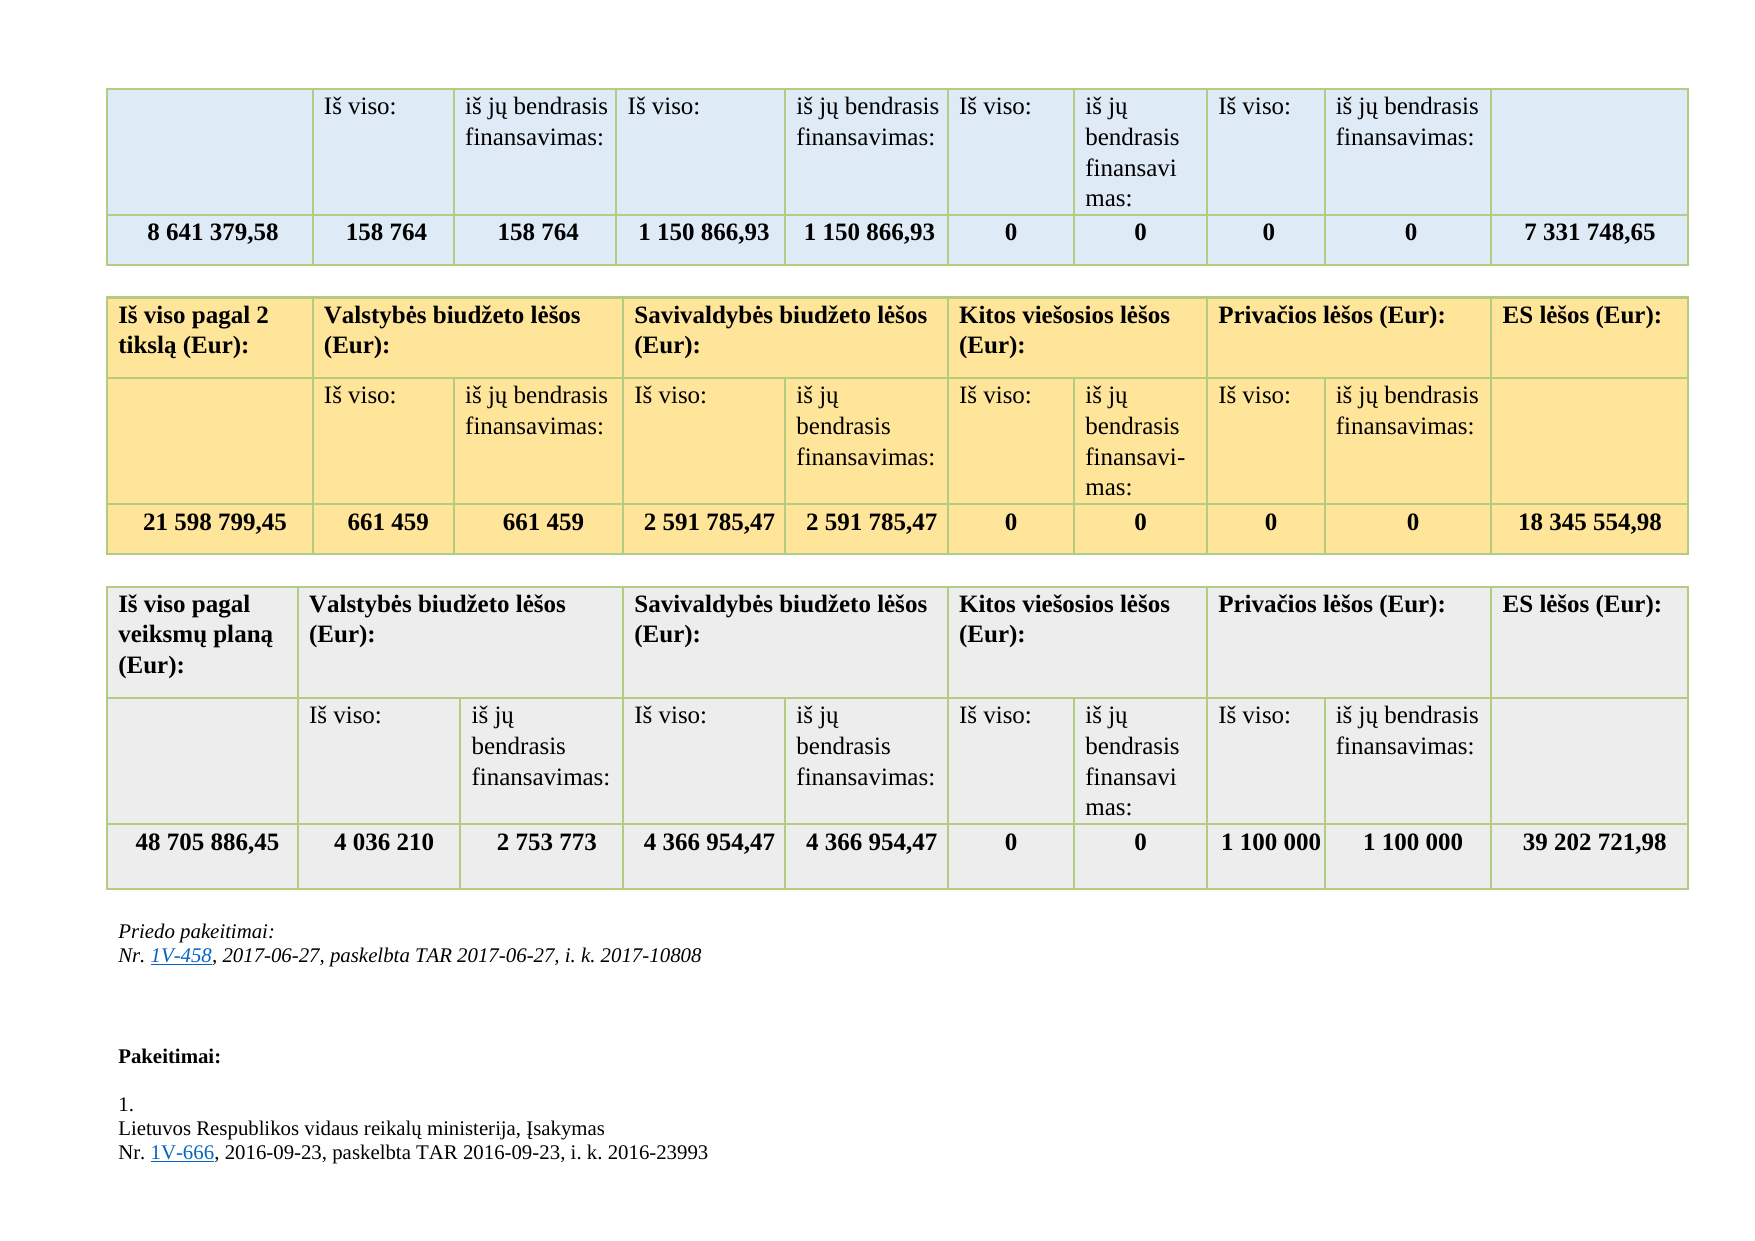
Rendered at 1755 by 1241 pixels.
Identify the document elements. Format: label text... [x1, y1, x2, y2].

text 1. [118, 1092, 1636, 1116]
table_cell [1492, 699, 1687, 823]
text Nr. 1V-458, 2017-06-27, paskelbta TAR 2017-06-27, i. k. 2017-10808 [118, 943, 1636, 967]
table_cell Iš viso: [1208, 379, 1324, 503]
table_cell 0 [1208, 505, 1324, 553]
table_cell Iš viso: [949, 379, 1073, 503]
table_cell 158 764 [455, 216, 615, 264]
table_cell [1492, 379, 1687, 503]
table_cell 0 [1208, 216, 1324, 264]
table_cell Iš viso: [624, 379, 784, 503]
table_cell iš jų bendrasis finansavimas: [786, 379, 947, 503]
table_cell iš jų bendrasis finansavimas: [786, 90, 947, 214]
table_cell iš jų bendrasis finansavimas: [1326, 699, 1490, 823]
table_cell 7 331 748,65 [1492, 216, 1687, 264]
table_cell [108, 699, 297, 823]
table_cell iš jų bendrasis finansavimas: [1326, 379, 1490, 503]
table_header Privačios lėšos (Eur): [1208, 299, 1490, 377]
table_cell Iš viso: [949, 699, 1073, 823]
table_header Kitos viešosios lėšos (Eur): [949, 299, 1206, 377]
table_cell iš jų bendrasis finansavimas: [455, 90, 615, 214]
table_cell Iš viso: [949, 90, 1073, 214]
table_cell Iš viso: [624, 699, 784, 823]
table_cell 48 705 886,45 [108, 825, 297, 888]
table_cell 2 591 785,47 [624, 505, 784, 553]
table_cell 4 366 954,47 [624, 825, 784, 888]
table_cell [108, 90, 312, 214]
table_cell 0 [1075, 216, 1206, 264]
table_cell iš jų bendrasis finansavi- mas: [1075, 379, 1206, 503]
table_header ES lėšos (Eur): [1492, 299, 1687, 377]
table_cell [108, 379, 312, 503]
table_cell 0 [1326, 505, 1490, 553]
table_cell Iš viso: [617, 90, 784, 214]
table_header Savivaldybės biudžeto lėšos (Eur): [624, 588, 947, 697]
table_cell 2 591 785,47 [786, 505, 947, 553]
table_cell 4 366 954,47 [786, 825, 947, 888]
table_cell 1 100 000 [1208, 825, 1324, 888]
table_cell Iš viso: [299, 699, 459, 823]
table_cell 8 641 379,58 [108, 216, 312, 264]
table_header ES lėšos (Eur): [1492, 588, 1687, 697]
table_cell [1492, 90, 1687, 214]
table_cell 0 [949, 216, 1073, 264]
table_header Valstybės biudžeto lėšos (Eur): [299, 588, 622, 697]
table_cell Iš viso: [1208, 699, 1324, 823]
table_header Privačios lėšos (Eur): [1208, 588, 1490, 697]
table_cell iš jų bendrasis finansavi mas: [1075, 699, 1206, 823]
table_header Kitos viešosios lėšos (Eur): [949, 588, 1206, 697]
table_header Iš viso pagal veiksmų planą (Eur): [108, 588, 297, 697]
table_cell 661 459 [314, 505, 453, 553]
table_cell 21 598 799,45 [108, 505, 312, 553]
table_cell 0 [949, 825, 1073, 888]
table_cell 1 150 866,93 [617, 216, 784, 264]
table_cell Iš viso: [1208, 90, 1324, 214]
table_cell 2 753 773 [461, 825, 622, 888]
table_cell 0 [949, 505, 1073, 553]
text Nr. 1V-666, 2016-09-23, paskelbta TAR 2016-09-23, i. k. 2016-23993 [118, 1140, 1636, 1164]
table_cell iš jų bendrasis finansavimas: [461, 699, 622, 823]
table_cell 0 [1075, 825, 1206, 888]
table_cell 661 459 [455, 505, 622, 553]
table_header Valstybės biudžeto lėšos (Eur): [314, 299, 622, 377]
table_cell Iš viso: [314, 90, 453, 214]
table_cell 39 202 721,98 [1492, 825, 1687, 888]
text Lietuvos Respublikos vidaus reikalų ministerija, Įsakymas [118, 1116, 1636, 1140]
table_cell Iš viso: [314, 379, 453, 503]
text Priedo pakeitimai: [118, 919, 1636, 943]
table_cell iš jų bendrasis finansavimas: [455, 379, 622, 503]
table_cell 1 100 000 [1326, 825, 1490, 888]
table_cell 0 [1075, 505, 1206, 553]
table_cell 0 [1326, 216, 1490, 264]
table_header Iš viso pagal 2 tikslą (Eur): [108, 299, 312, 377]
table_cell 1 150 866,93 [786, 216, 947, 264]
table_cell iš jų bendrasis finansavimas: [1326, 90, 1490, 214]
table_cell 4 036 210 [299, 825, 459, 888]
text Pakeitimai: [118, 1044, 1636, 1068]
table_cell 18 345 554,98 [1492, 505, 1687, 553]
table_cell iš jų bendrasis finansavi mas: [1075, 90, 1206, 214]
table_cell 158 764 [314, 216, 453, 264]
table_cell iš jų bendrasis finansavimas: [786, 699, 947, 823]
table_header Savivaldybės biudžeto lėšos (Eur): [624, 299, 947, 377]
